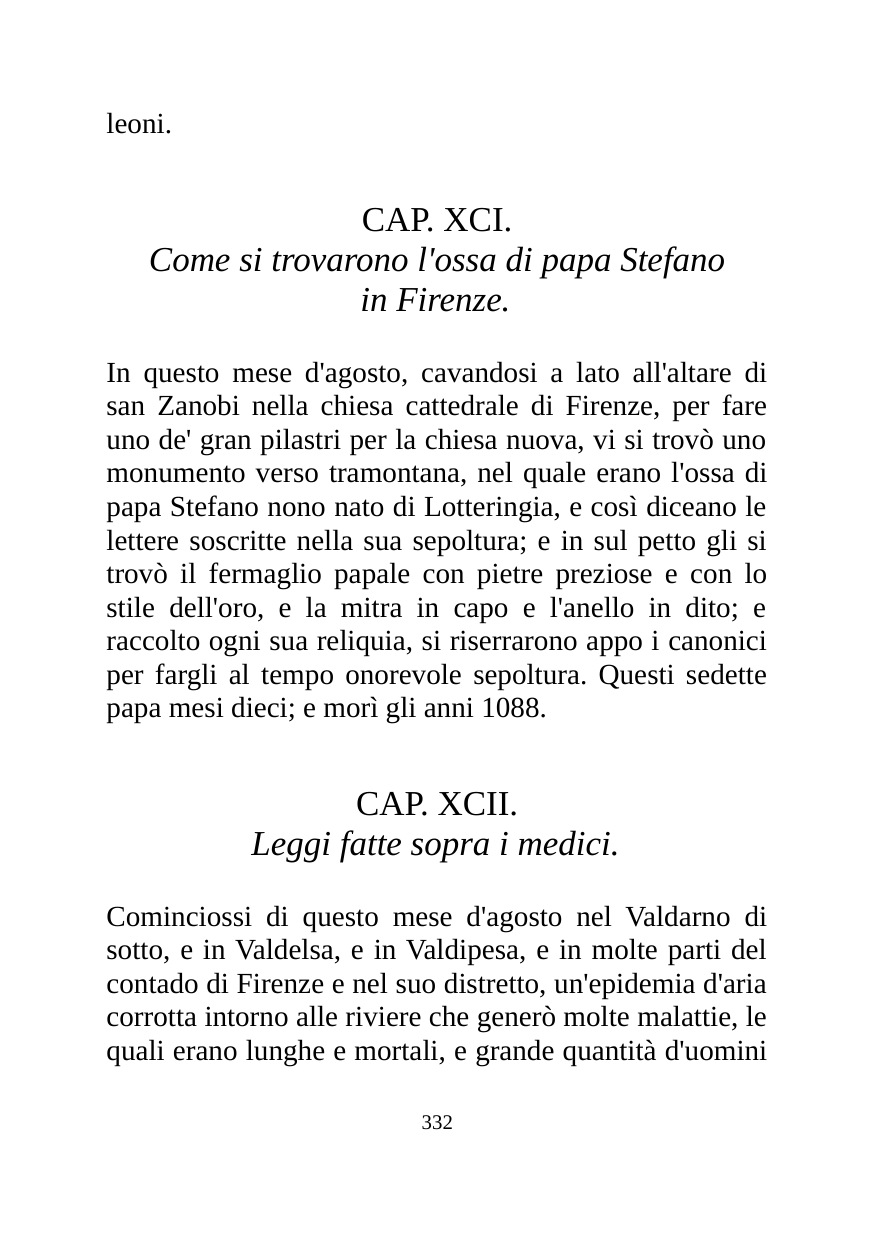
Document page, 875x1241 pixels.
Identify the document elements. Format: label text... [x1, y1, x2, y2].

text leoni. [106, 106, 768, 140]
subtitle CAP. XCII. Leggi fatte sopra i medici. [106, 783, 768, 863]
text Cominciossi di questo mese d'agosto nel Valdarno di sotto, e in Valdelsa, e in Valdipesa, e in molte parti del contado di Firenze e nel suo distretto, un'epidemia d'aria corrotta intorno alle riviere che generò molte malattie, le quali erano lunghe e mortali, e grande quantità d'uomini [106, 899, 768, 1066]
text In questo mese d'agosto, cavandosi a lato all'altare di san Zanobi nella chiesa cattedrale di Firenze, per fare uno de' gran pilastri per la chiesa nuova, vi si trovò uno monumento verso tramontana, nel quale erano l'ossa di papa Stefano nono nato di Lotteringia, e così diceano le lettere soscritte nella sua sepoltura; e in sul petto gli si trovò il fermaglio papale con pietre preziose e con lo stile dell'oro, e la mitra in capo e l'anello in dito; e raccolto ogni sua reliquia, si riserrarono appo i canonici per fargli al tempo onorevole sepoltura. Questi sedette papa mesi dieci; e morì gli anni 1088. [106, 355, 768, 724]
subtitle CAP. XCI. Come si trovarono l'ossa di papa Stefano in Firenze. [106, 199, 768, 319]
